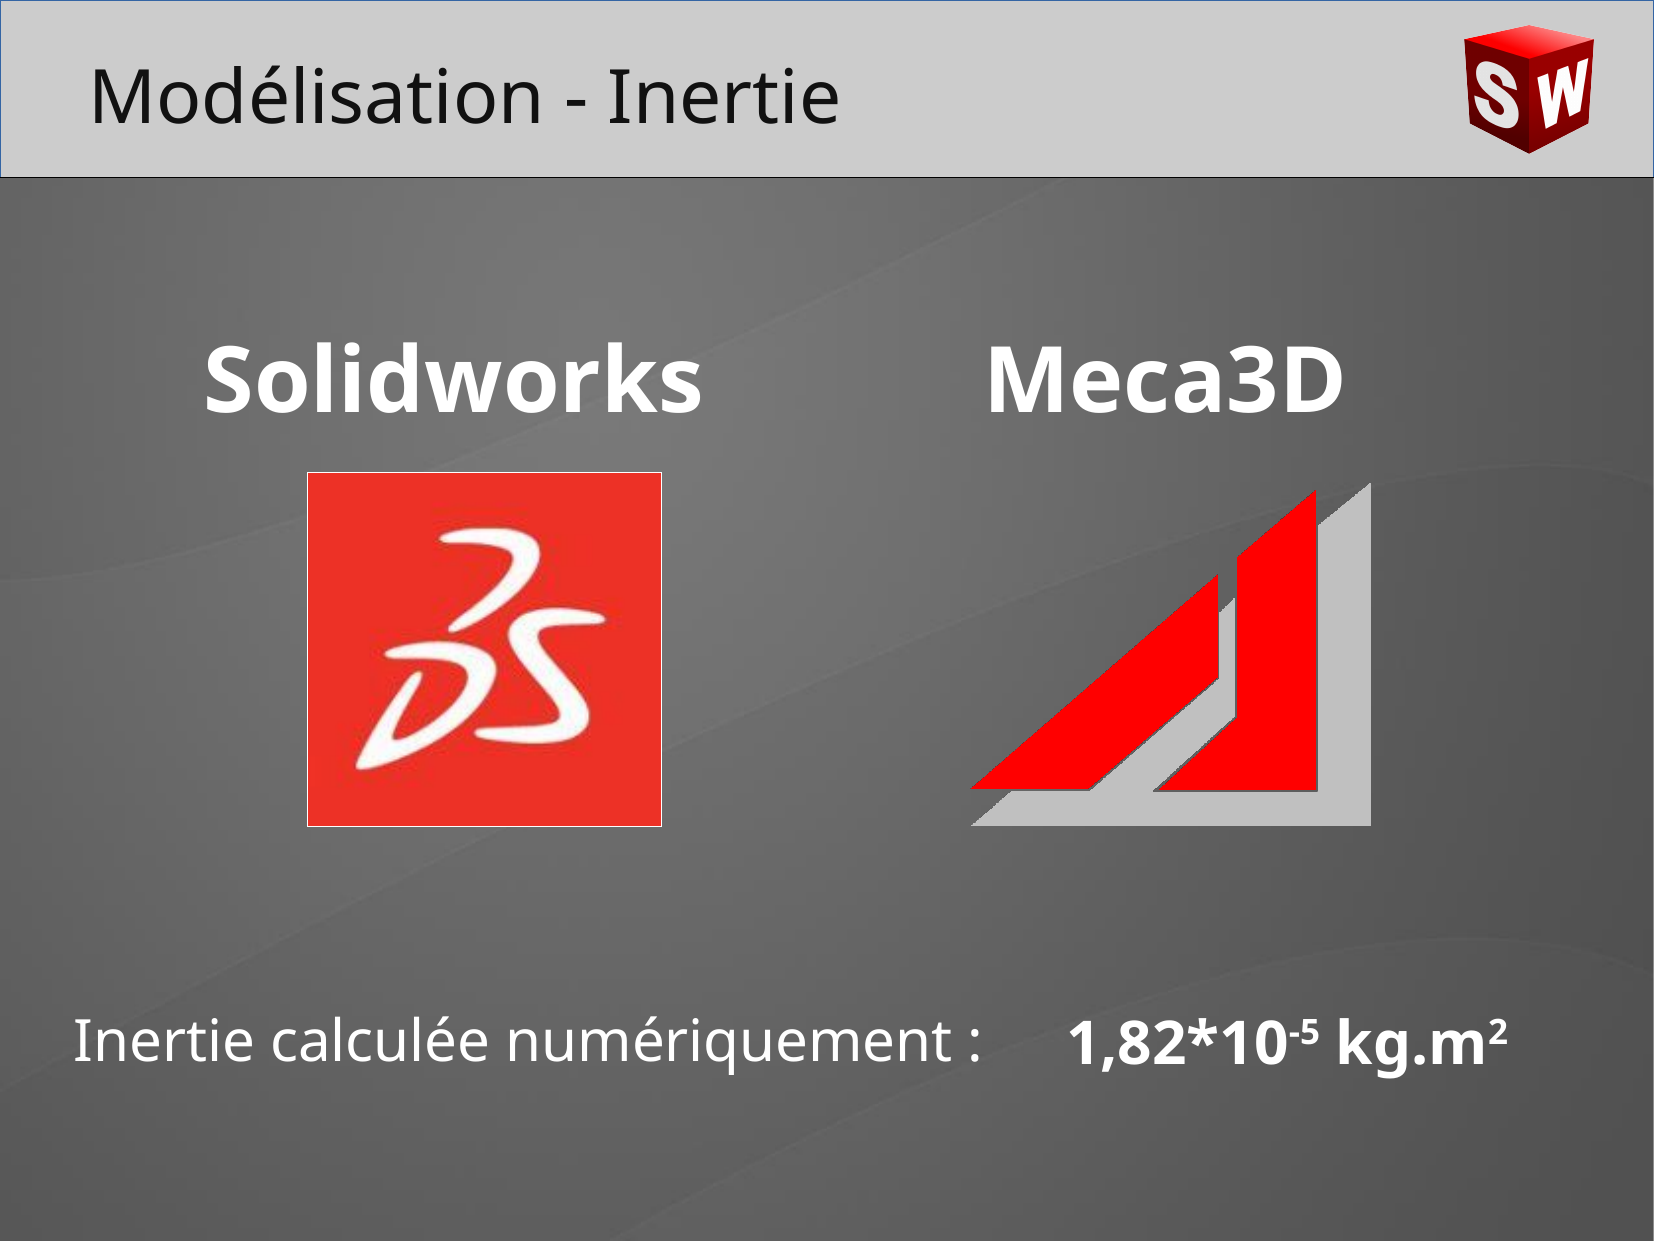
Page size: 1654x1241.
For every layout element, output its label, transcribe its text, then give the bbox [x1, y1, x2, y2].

text_box Solidworks [188, 307, 792, 434]
text_box 1,82*10-5 kg.m2 [1051, 992, 1654, 1154]
text_box Modélisation - Inertie [0, 35, 1123, 178]
picture [0, 178, 1654, 1241]
text_box Meca3D [968, 307, 1418, 434]
text_box Inertie calculée numériquement : [59, 992, 1075, 1159]
picture [1464, 25, 1594, 154]
text_box [0, 0, 1654, 177]
